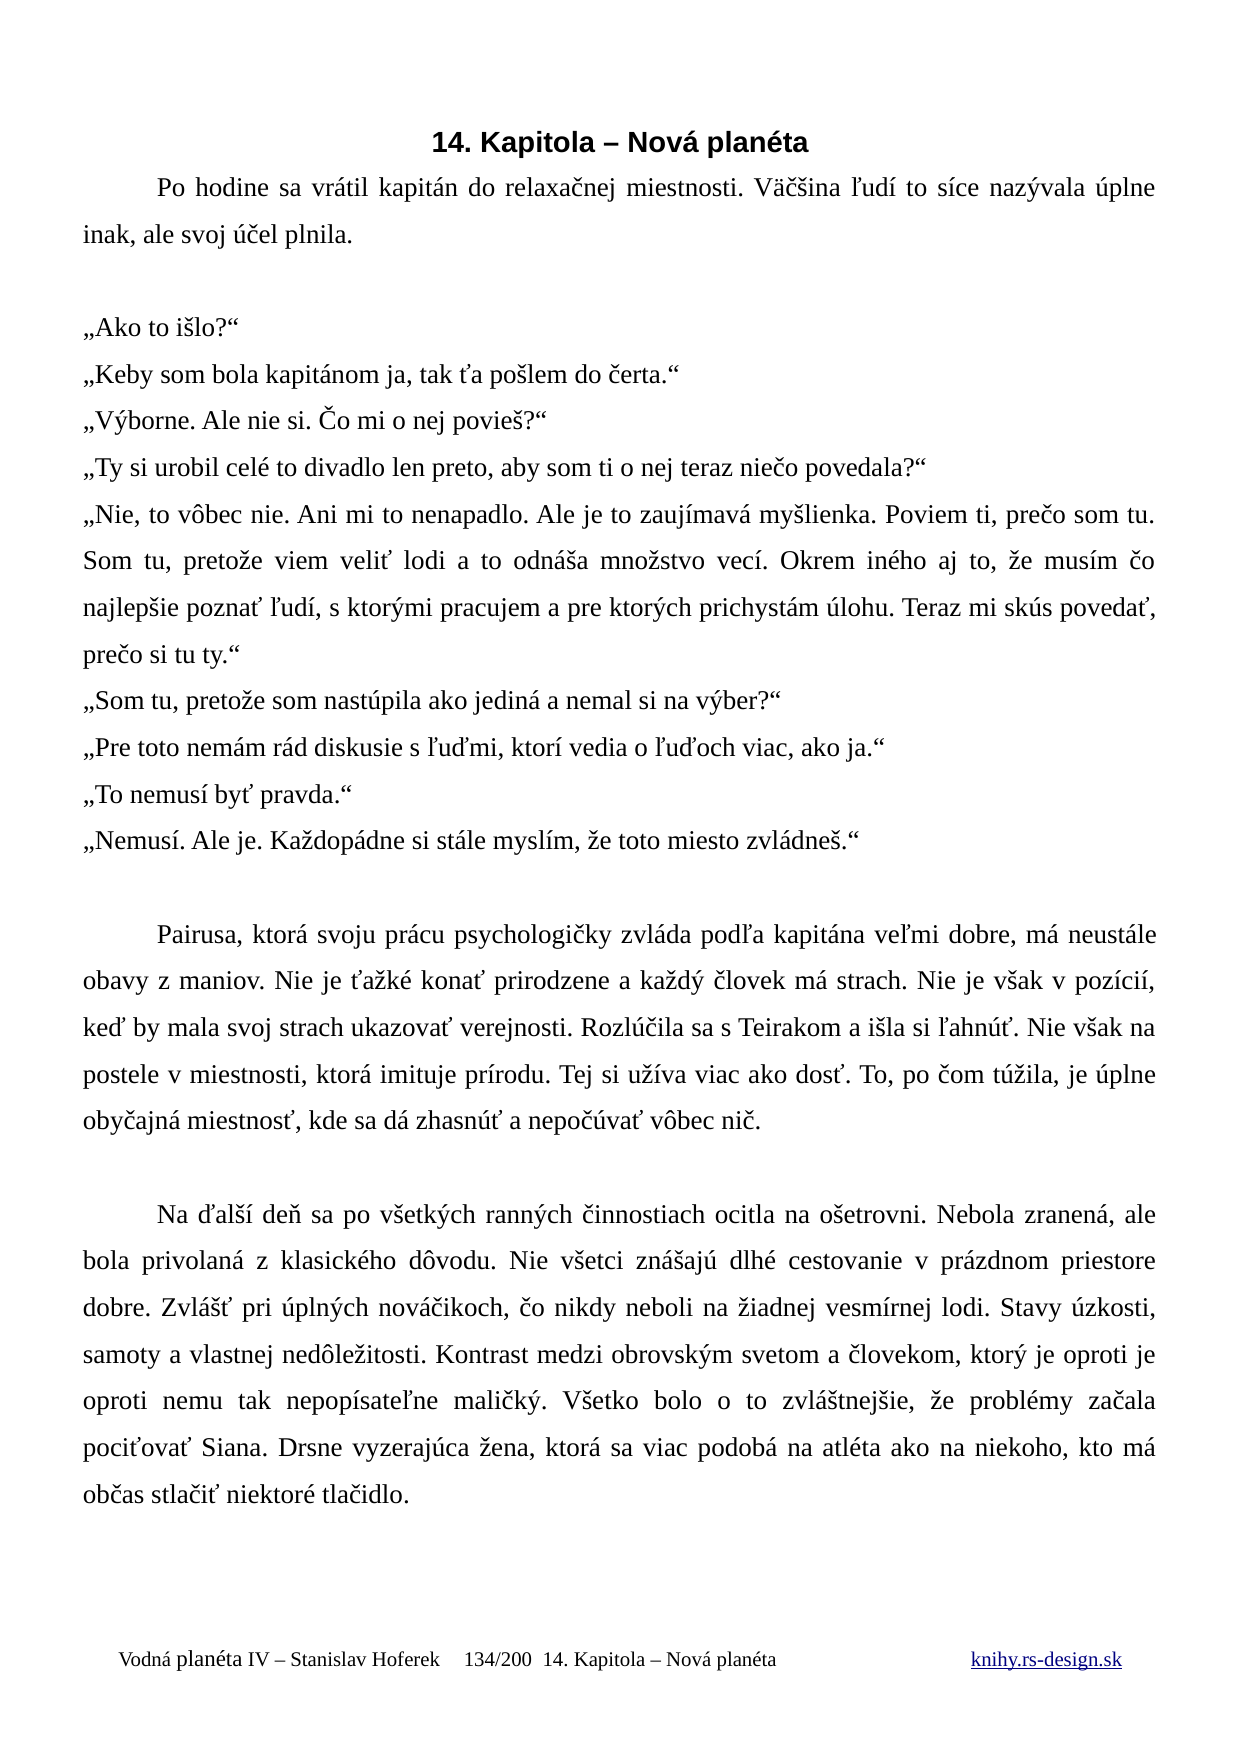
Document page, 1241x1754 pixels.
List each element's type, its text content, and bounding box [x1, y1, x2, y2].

text „Výborne. Ale nie si. Čo mi o nej povieš?“ [83, 404, 1157, 436]
text „Keby som bola kapitánom ja, tak ťa pošlem do čerta.“ [83, 358, 1157, 389]
text „Nemusí. Ale je. Každopádne si stále myslím, že toto miesto zvládneš.“ [83, 824, 1157, 856]
text „Pre toto nemám rád diskusie s ľuďmi, ktorí vedia o ľuďoch viac, ako ja.“ [83, 731, 1157, 762]
text Pairusa, ktorá svoju prácu psychologičky zvláda podľa kapitána veľmi dobre, má neustále obavy z maniov. Nie je ťažké konať prirodzene a každý človek má strach. Nie je však v pozícií, keď by mala svoj strach ukazovať verejnosti. Rozlúčila sa s Teirakom a išla si ľahnúť. Nie však na postele v miestnosti, ktorá imituje prírodu. Tej si užíva viac ako dosť. To, po čom túžila, je úplne obyčajná miestnosť, kde sa dá zhasnúť a nepočúvať vôbec nič. [83, 918, 1157, 1136]
text Na ďalší deň sa po všetkých ranných činnostiach ocitla na ošetrovni. Nebola zranená, ale bola privolaná z klasického dôvodu. Nie všetci znášajú dlhé cestovanie v prázdnom priestore dobre. Zvlášť pri úplných nováčikoch, čo nikdy neboli na žiadnej vesmírnej lodi. Stavy úzkosti, samoty a vlastnej nedôležitosti. Kontrast medzi obrovským svetom a človekom, ktorý je oproti je oproti nemu tak nepopísateľne maličký. Všetko bolo o to zvláštnejšie, že problémy začala pociťovať Siana. Drsne vyzerajúca žena, ktorá sa viac podobá na atléta ako na niekoho, kto má občas stlačiť niektoré tlačidlo. [83, 1198, 1157, 1509]
text „Ako to išlo?“ [83, 311, 1157, 342]
text Po hodine sa vrátil kapitán do relaxačnej miestnosti. Väčšina ľudí to síce nazývala úplne inak, ale svoj účel plnila. [83, 171, 1157, 249]
text „To nemusí byť pravda.“ [83, 778, 1157, 809]
text „Som tu, pretože som nastúpila ako jediná a nemal si na výber?“ [83, 684, 1157, 716]
text „Ty si urobil celé to divadlo len preto, aby som ti o nej teraz niečo povedala?“ [83, 451, 1157, 482]
subtitle 14. Kapitola – Nová planéta [83, 125, 1157, 159]
text „Nie, to vôbec nie. Ani mi to nenapadlo. Ale je to zaujímavá myšlienka. Poviem ti, prečo som tu. Som tu, pretože viem veliť lodi a to odnáša množstvo vecí. Okrem iného aj to, že musím čo najlepšie poznať ľudí, s ktorými pracujem a pre ktorých prichystám úlohu. Teraz mi skús povedať, prečo si tu ty.“ [83, 498, 1157, 669]
